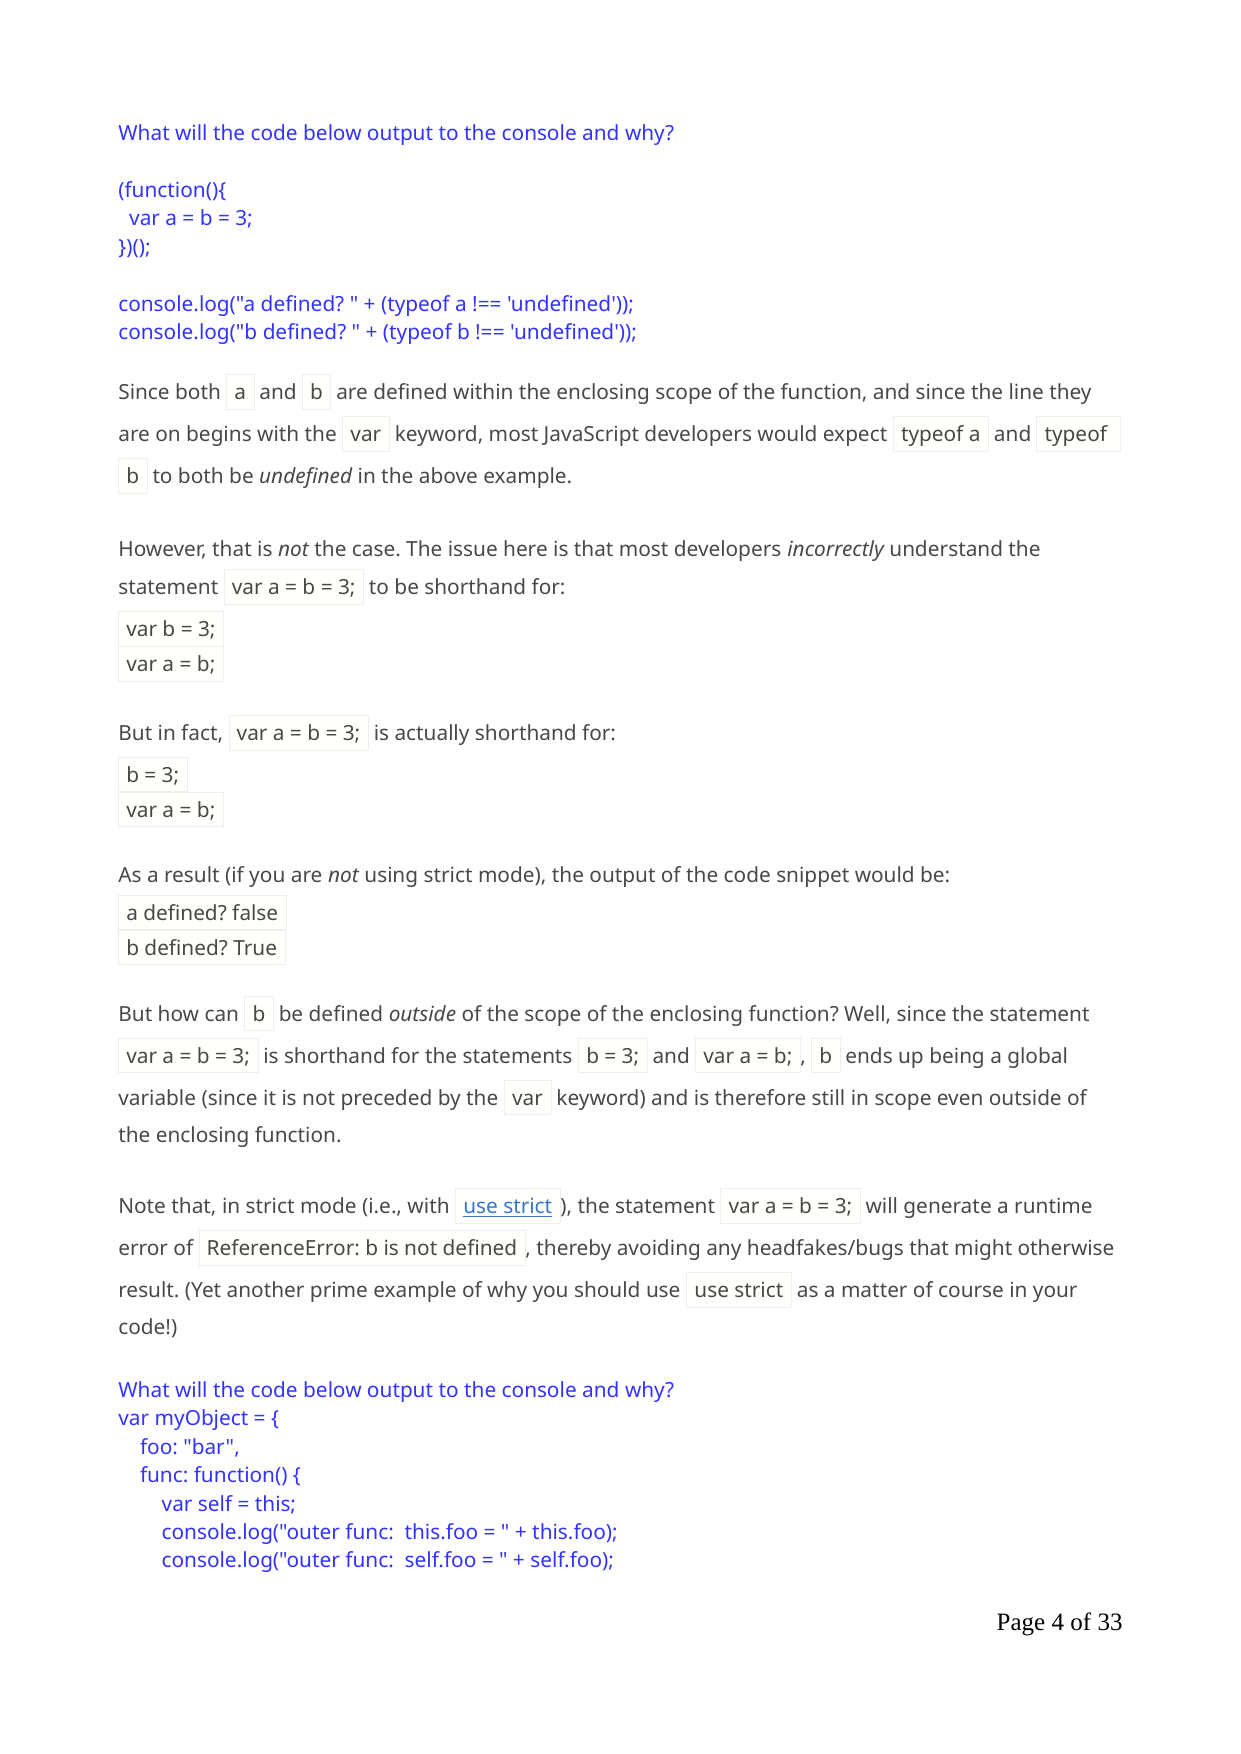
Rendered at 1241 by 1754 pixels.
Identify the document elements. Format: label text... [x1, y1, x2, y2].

text var myObject = { [118, 1403, 1122, 1432]
text But how can b be defined outside of the scope of the enclosing function? Well, since the statement var a = b = 3; is shorthand for the statements b = 3; and var a = b;, b ends up being a global variable (since it is not preceded by the var keyword) and is therefore still in scope even outside of the enclosing function. [118, 996, 1122, 1148]
text console.log("outer func: self.foo = " + self.foo); [118, 1546, 1122, 1574]
text Note that, in strict mode (i.e., with use strict), the statement var a = b = 3; will generate a runtime error of ReferenceError: b is not defined, thereby avoiding any headfakes/bugs that might otherwise result. (Yet another prime example of why you should use use strict as a matter of course in your code!) [118, 1188, 1122, 1341]
text })(); [118, 232, 1122, 260]
text func: function() { [118, 1460, 1122, 1489]
text [224, 646, 1122, 681]
text console.log("outer func: this.foo = " + this.foo); [118, 1517, 1122, 1546]
text var a = b = 3; [230, 716, 368, 750]
text But in fact, [118, 715, 229, 750]
text var a = b; [119, 647, 223, 681]
text b defined? True [119, 931, 285, 964]
text is actually shorthand for: [369, 715, 1122, 750]
text [286, 929, 1122, 964]
text var a = b; [119, 793, 223, 826]
text console.log("a defined? " + (typeof a !== 'undefined')); [118, 289, 1122, 317]
text [188, 757, 1122, 792]
text [224, 792, 1122, 827]
text b = 3; [119, 758, 187, 791]
text What will the code below output to the console and why? [118, 118, 1122, 147]
text var b = 3; [119, 612, 223, 646]
text What will the code below output to the console and why? [118, 1375, 1122, 1403]
text [287, 895, 1122, 929]
text (function(){ [118, 175, 1122, 203]
text [224, 611, 1122, 646]
text console.log("b defined? " + (typeof b !== 'undefined')); [118, 317, 1122, 346]
text However, that is not the case. The issue here is that most developers incorrectly understand the statement var a = b = 3; to be shorthand for: [118, 534, 1122, 604]
text foo: "bar", [118, 1432, 1122, 1460]
text var a = b = 3; [118, 203, 1122, 232]
text a defined? false [119, 896, 286, 929]
text As a result (if you are not using strict mode), the output of the code snippet would be: [118, 861, 1122, 889]
text var self = this; [118, 1489, 1122, 1517]
text Since both a and b are defined within the enclosing scope of the function, and since the line they are on begins with the var keyword, most JavaScript developers would expect typeof a and typeof b to both be undefined in the above example. [118, 374, 1122, 493]
